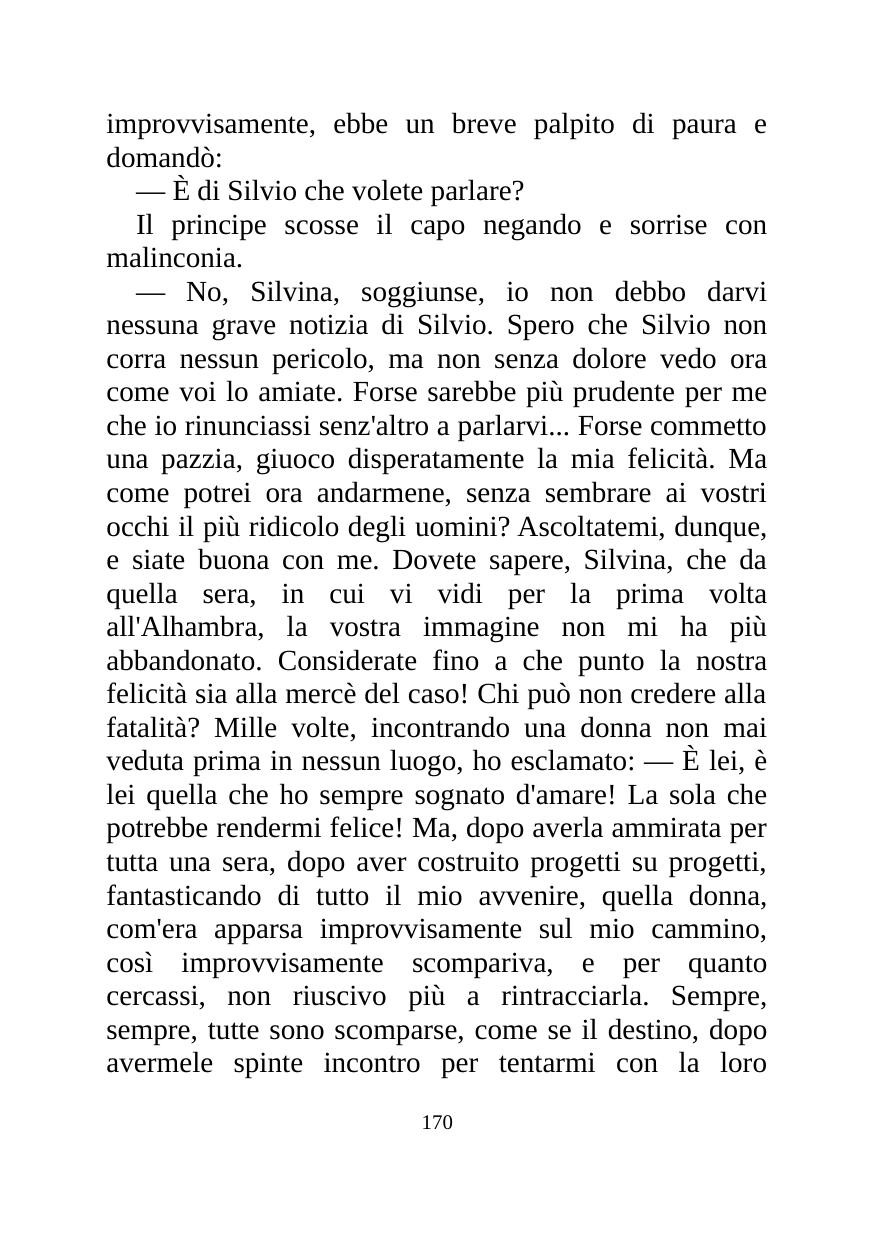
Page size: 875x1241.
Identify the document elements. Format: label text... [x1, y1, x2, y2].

text — No, Silvina, soggiunse, io non debbo darvi nessuna grave notizia di Silvio. Spero che Silvio non corra nessun pericolo, ma non senza dolore vedo ora come voi lo amiate. Forse sarebbe più prudente per me che io rinunciassi senz'altro a parlarvi... Forse commetto una pazzia, giuoco disperatamente la mia felicità. Ma come potrei ora andarmene, senza sembrare ai vostri occhi il più ridicolo degli uomini? Ascoltatemi, dunque, e siate buona con me. Dovete sapere, Silvina, che da quella sera, in cui vi vidi per la prima volta all'Alhambra, la vostra immagine non mi ha più abbandonato. Considerate fino a che punto la nostra felicità sia alla mercè del caso! Chi può non credere alla fatalità? Mille volte, incontrando una donna non mai veduta prima in nessun luogo, ho esclamato: — È lei, è lei quella che ho sempre sognato d'amare! La sola che potrebbe rendermi felice! Ma, dopo averla ammirata per tutta una sera, dopo aver costruito progetti su progetti, fantasticando di tutto il mio avvenire, quella donna, com'era apparsa improvvisamente sul mio cammino, così improvvisamente scompariva, e per quanto cercassi, non riuscivo più a rintracciarla. Sempre, sempre, tutte sono scomparse, come se il destino, dopo avermele spinte incontro per tentarmi con la loro [106, 274, 768, 1079]
text improvvisamente, ebbe un breve palpito di paura e domandò: [106, 106, 768, 173]
text Il principe scosse il capo negando e sorrise con malinconia. [106, 207, 768, 274]
text — È di Silvio che volete parlare? [106, 173, 768, 207]
